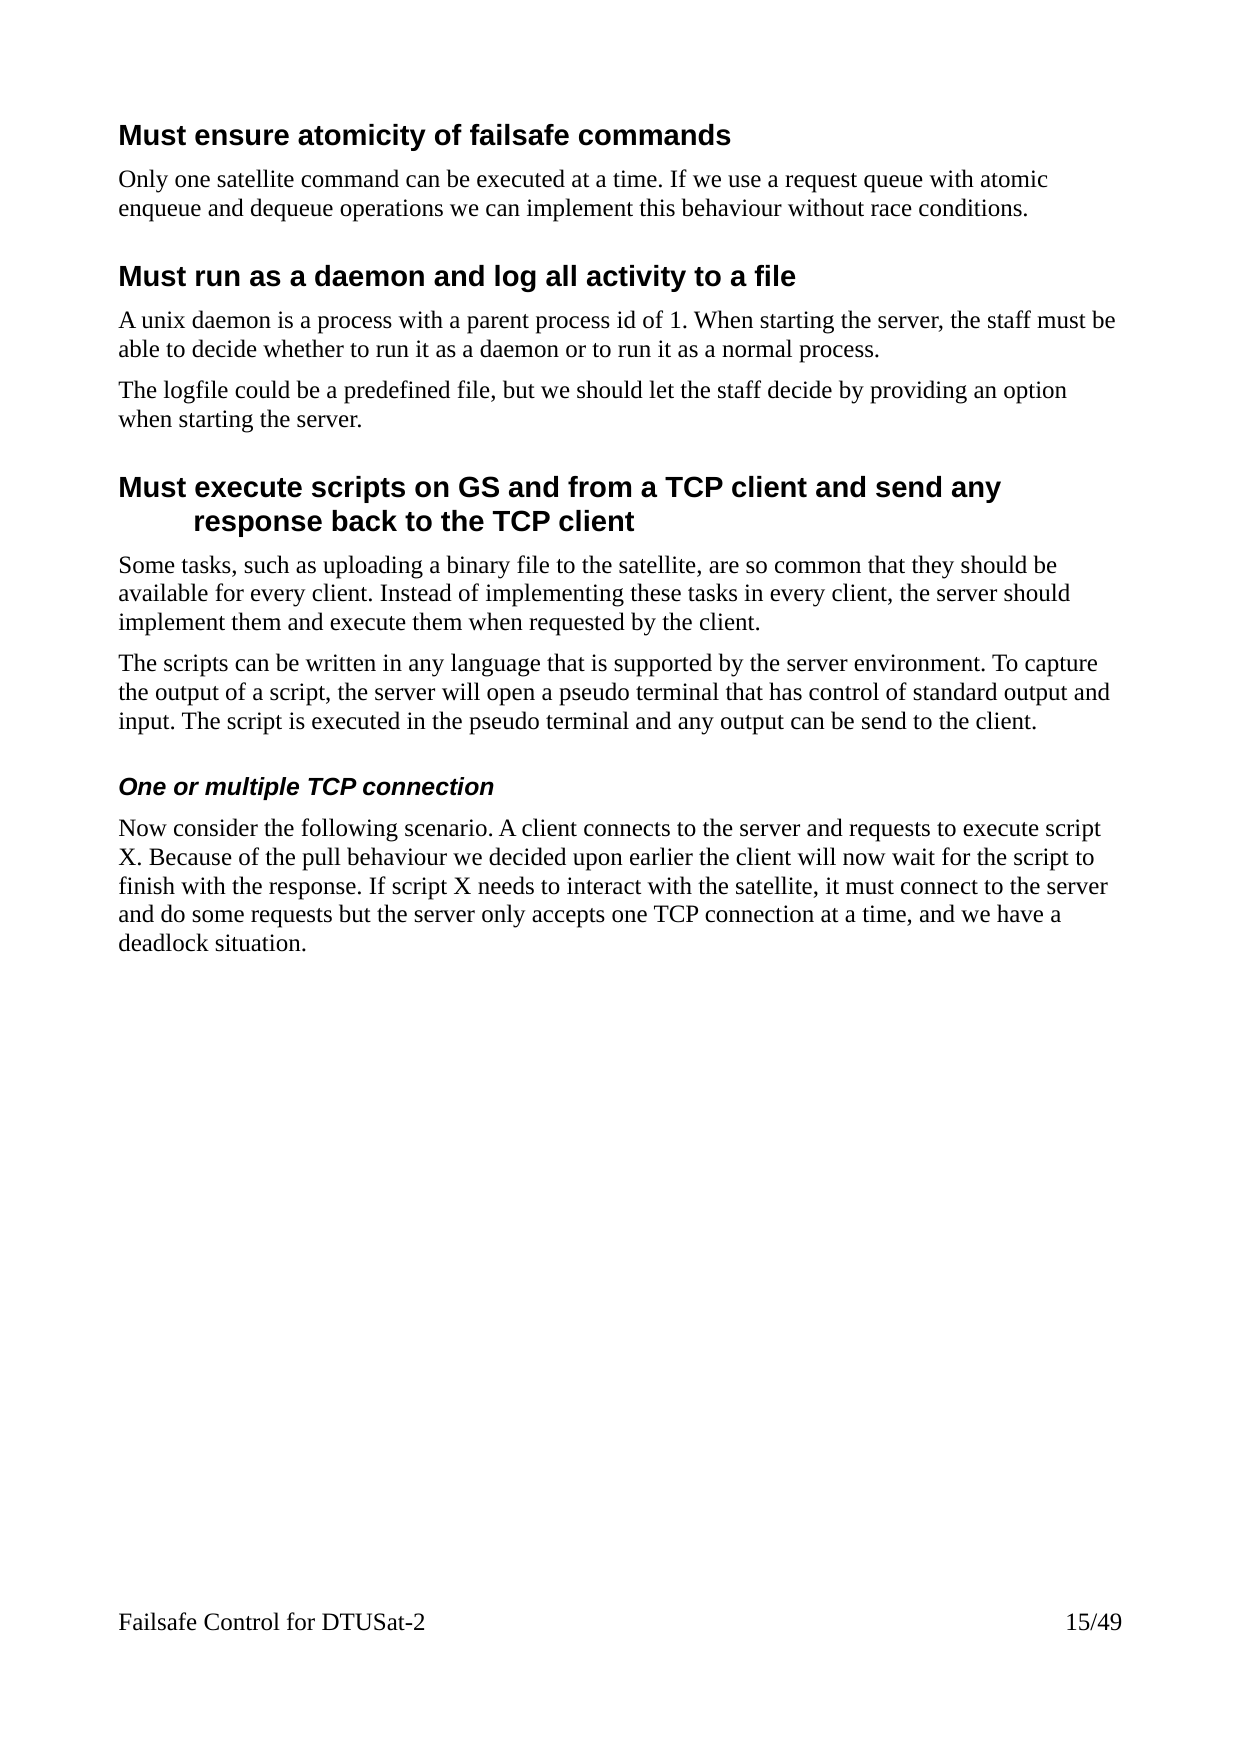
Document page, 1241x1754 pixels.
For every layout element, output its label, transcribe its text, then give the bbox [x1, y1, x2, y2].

subtitle Must execute scripts on GS and from a TCP client and send any response back to the TCP client [118, 470, 1122, 537]
subtitle One or multiple TCP connection [118, 772, 1122, 801]
subtitle Must ensure atomicity of failsafe commands [118, 118, 1122, 152]
text Only one satellite command can be executed at a time. If we use a request queue with atomic enqueue and dequeue operations we can implement this behaviour without race conditions. [118, 164, 1122, 222]
text A unix daemon is a process with a parent process id of 1. When starting the server, the staff must be able to decide whether to run it as a daemon or to run it as a normal process. [118, 305, 1122, 363]
text Now consider the following scenario. A client connects to the server and requests to execute script X. Because of the pull behaviour we decided upon earlier the client will now wait for the script to finish with the response. If script X needs to interact with the satellite, it must connect to the server and do some requests but the server only accepts one TCP connection at a time, and we have a deadlock situation. [118, 813, 1122, 957]
subtitle Must run as a daemon and log all activity to a file [118, 259, 1122, 293]
text Some tasks, such as uploading a binary file to the satellite, are so common that they should be available for every client. Instead of implementing these tasks in every client, the server should implement them and execute them when requested by the client. [118, 550, 1122, 636]
text The logfile could be a predefined file, but we should let the staff decide by providing an option when starting the server. [118, 375, 1122, 433]
text The scripts can be written in any language that is supported by the server environment. To capture the output of a script, the server will open a pseudo terminal that has control of standard output and input. The script is executed in the pseudo terminal and any output can be send to the client. [118, 648, 1122, 735]
